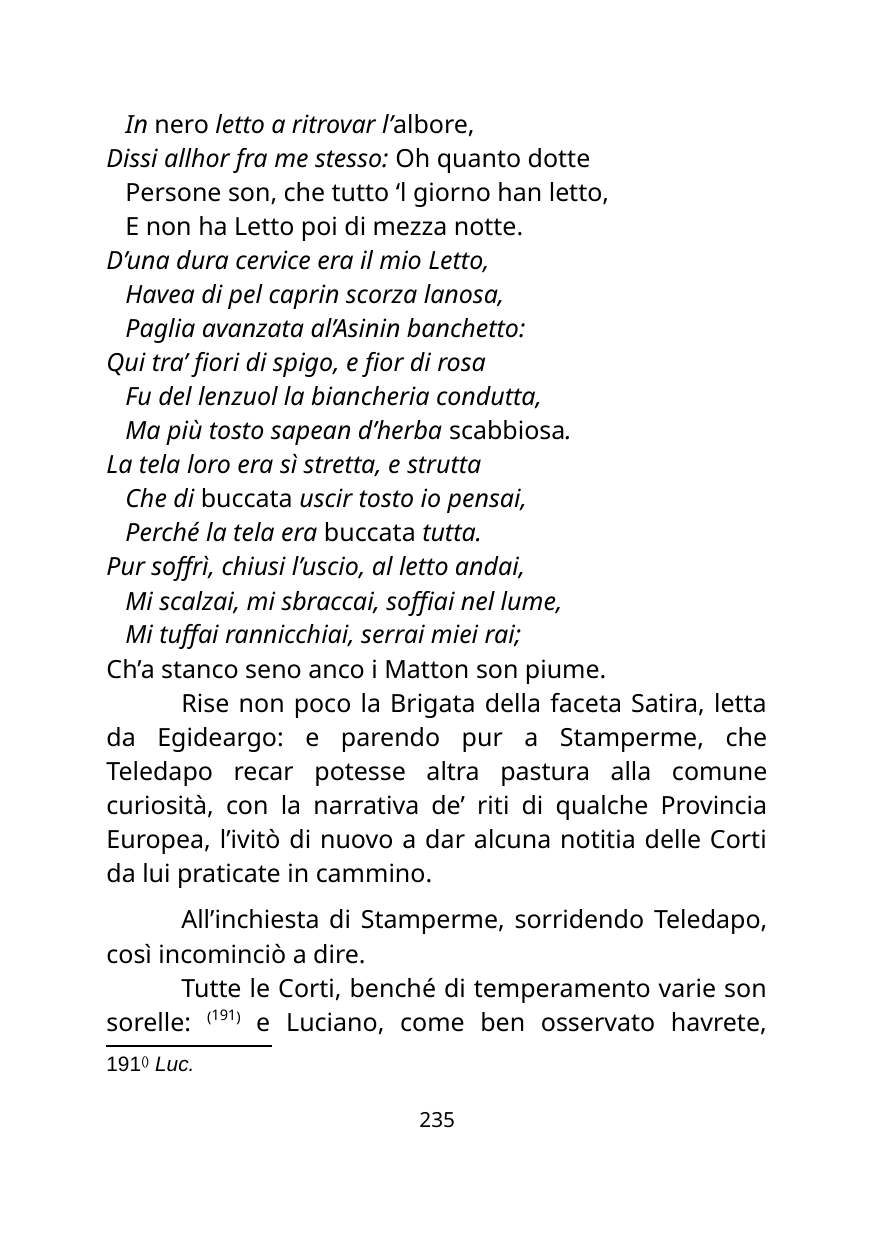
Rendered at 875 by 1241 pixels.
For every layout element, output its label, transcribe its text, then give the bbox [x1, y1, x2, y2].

text E non ha Letto poi di mezza notte. [125, 208, 768, 242]
text Havea di pel caprin scorza lanosa, [125, 277, 768, 311]
text Fu del lenzuol la biancheria condutta, [125, 379, 768, 413]
text Tutte le Corti, benché di temperamento varie son sorelle: () e Luciano, come ben osservato havrete, [106, 970, 768, 1038]
text In nero letto a ritrovar l’albore, [125, 106, 768, 140]
text Dissi allhor fra me stesso: Oh quanto dotte [106, 140, 768, 174]
text Paglia avanzata al’Asinin banchetto: [125, 311, 768, 345]
text Mi tuffai rannicchiai, serrai miei rai; [125, 617, 768, 651]
text All’inchiesta di Stamperme, sorridendo Teledapo, così incominciò a dire. [106, 902, 768, 970]
text Perché la tela era buccata tutta. [125, 515, 768, 549]
text Rise non poco la Brigata della faceta Satira, letta da Egideargo: e parendo pur a Stamperme, che Teledapo recar potesse altra pastura alla comune curiosità, con la narrativa de’ riti di qualche Provincia Europea, l’ivitò di nuovo a dar alcuna notitia delle Corti da lui praticate in cammino. [106, 685, 768, 890]
text La tela loro era sì stretta, e strutta [106, 447, 768, 481]
text () Luc. [106, 1052, 768, 1076]
text Ch’a stanco seno anco i Matton son piume. [106, 651, 768, 685]
text Pur soffrì, chiusi l’uscio, al letto andai, [106, 549, 768, 583]
text D’una dura cervice era il mio Letto, [106, 242, 768, 277]
text Mi scalzai, mi sbraccai, soffiai nel lume, [125, 583, 768, 617]
text Persone son, che tutto ‘l giorno han letto, [125, 174, 768, 208]
text Che di buccata uscir tosto io pensai, [125, 481, 768, 515]
text Qui tra’ fiori di spigo, e fior di rosa [106, 345, 768, 379]
text Ma più tosto sapean d’herba scabbiosa. [125, 413, 768, 447]
